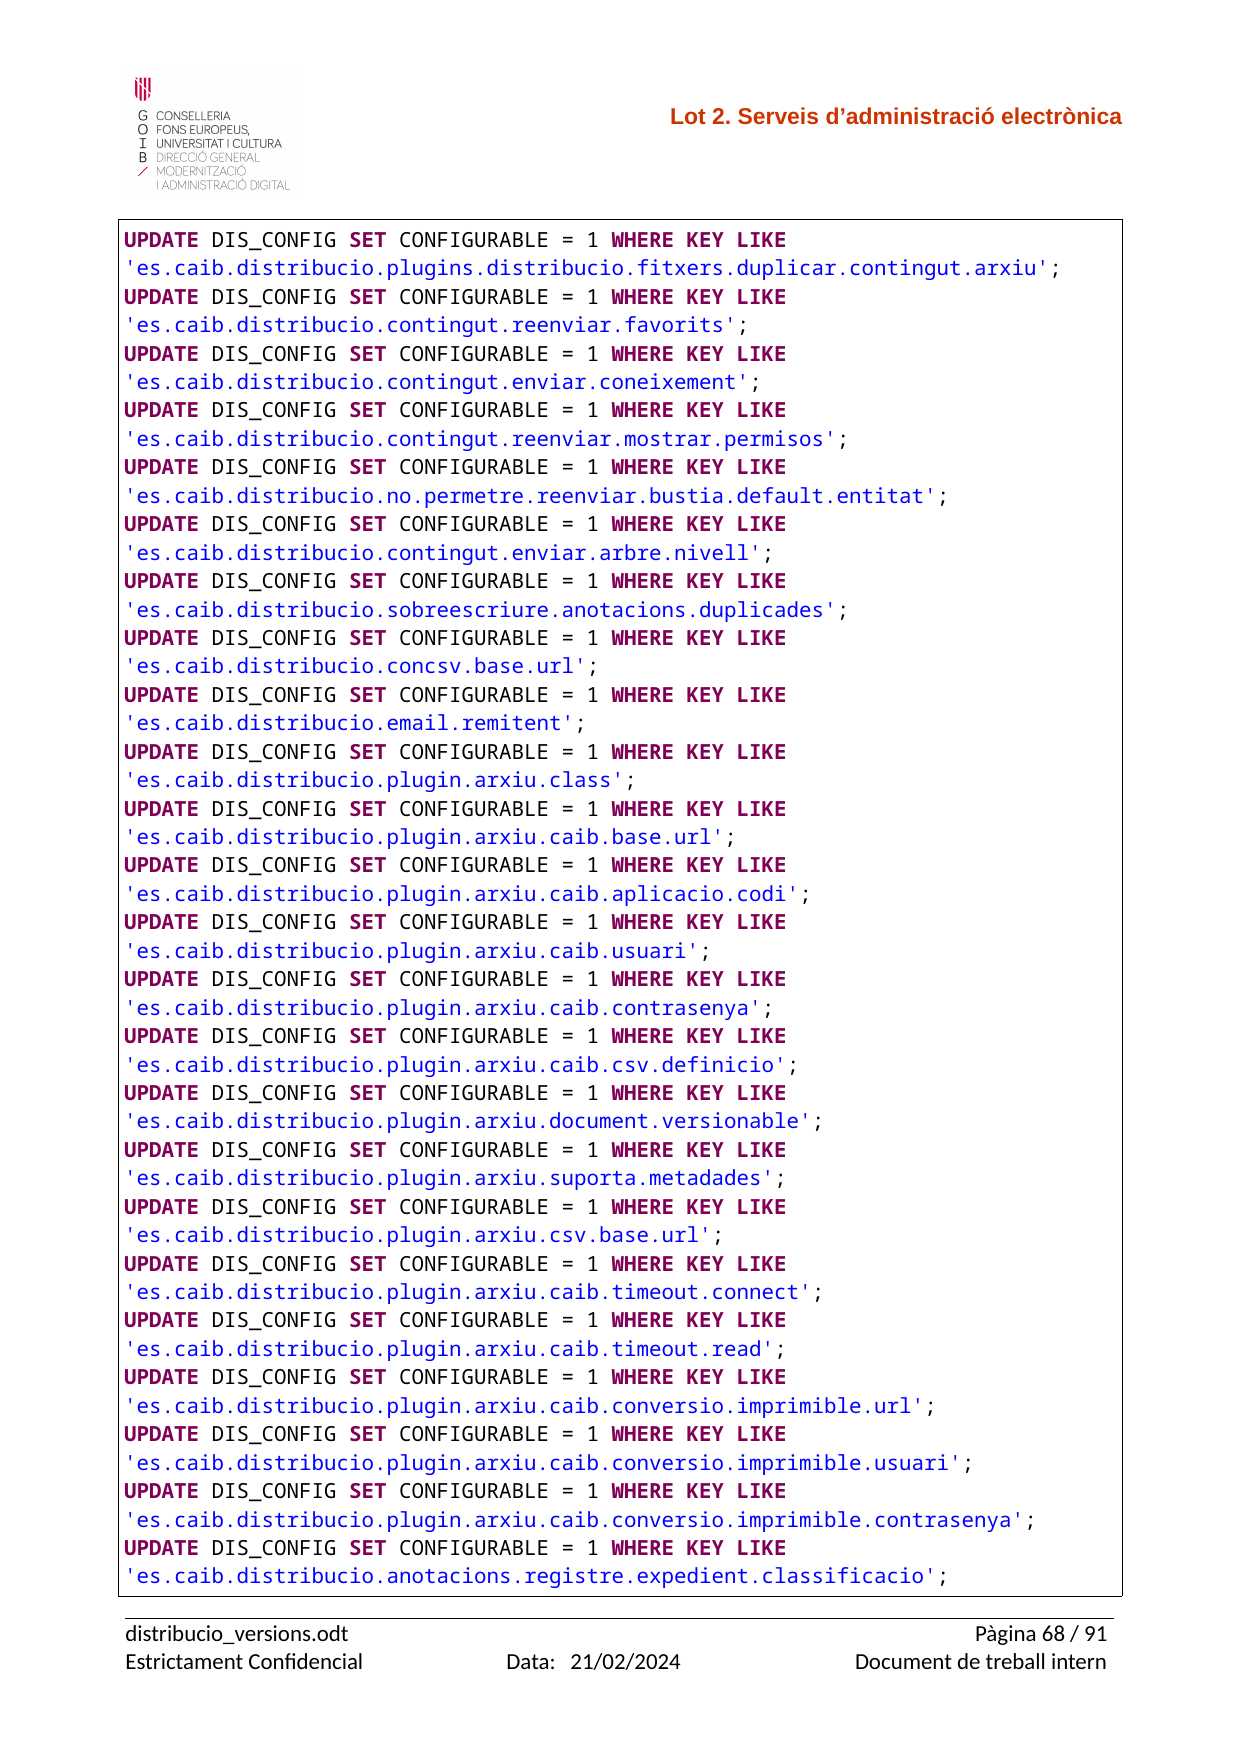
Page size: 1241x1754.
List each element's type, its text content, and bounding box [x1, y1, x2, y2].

table_header UPDATE DIS_CONFIG SET CONFIGURABLE = 1 WHERE KEY LIKE 'es.caib.distribucio.plugins.distribucio.fitxers.duplicar.contingut.arxiu'; UPDATE DIS_CONFIG SET CONFIGURABLE = 1 WHERE KEY LIKE 'es.caib.distribucio.contingut.reenviar.favorits'; UPDATE DIS_CONFIG SET CONFIGURABLE = 1 WHERE KEY LIKE 'es.caib.distribucio.contingut.enviar.coneixement'; UPDATE DIS_CONFIG SET CONFIGURABLE = 1 WHERE KEY LIKE 'es.caib.distribucio.contingut.reenviar.mostrar.permisos'; UPDATE DIS_CONFIG SET CONFIGURABLE = 1 WHERE KEY LIKE 'es.caib.distribucio.no.permetre.reenviar.bustia.default.entitat'; UPDATE DIS_CONFIG SET CONFIGURABLE = 1 WHERE KEY LIKE 'es.caib.distribucio.contingut.enviar.arbre.nivell'; UPDATE DIS_CONFIG SET CONFIGURABLE = 1 WHERE KEY LIKE 'es.caib.distribucio.sobreescriure.anotacions.duplicades'; UPDATE DIS_CONFIG SET CONFIGURABLE = 1 WHERE KEY LIKE 'es.caib.distribucio.concsv.base.url'; UPDATE DIS_CONFIG SET CONFIGURABLE = 1 WHERE KEY LIKE 'es.caib.distribucio.email.remitent'; UPDATE DIS_CONFIG SET CONFIGURABLE = 1 WHERE KEY LIKE 'es.caib.distribucio.plugin.arxiu.class'; UPDATE DIS_CONFIG SET CONFIGURABLE = 1 WHERE KEY LIKE 'es.caib.distribucio.plugin.arxiu.caib.base.url'; UPDATE DIS_CONFIG SET CONFIGURABLE = 1 WHERE KEY LIKE 'es.caib.distribucio.plugin.arxiu.caib.aplicacio.codi'; UPDATE DIS_CONFIG SET CONFIGURABLE = 1 WHERE KEY LIKE 'es.caib.distribucio.plugin.arxiu.caib.usuari'; UPDATE DIS_CONFIG SET CONFIGURABLE = 1 WHERE KEY LIKE 'es.caib.distribucio.plugin.arxiu.caib.contrasenya'; UPDATE DIS_CONFIG SET CONFIGURABLE = 1 WHERE KEY LIKE 'es.caib.distribucio.plugin.arxiu.caib.csv.definicio'; UPDATE DIS_CONFIG SET CONFIGURABLE = 1 WHERE KEY LIKE 'es.caib.distribucio.plugin.arxiu.document.versionable'; UPDATE DIS_CONFIG SET CONFIGURABLE = 1 WHERE KEY LIKE 'es.caib.distribucio.plugin.arxiu.suporta.metadades'; UPDATE DIS_CONFIG SET CONFIGURABLE = 1 WHERE KEY LIKE 'es.caib.distribucio.plugin.arxiu.csv.base.url'; UPDATE DIS_CONFIG SET CONFIGURABLE = 1 WHERE KEY LIKE 'es.caib.distribucio.plugin.arxiu.caib.timeout.connect'; UPDATE DIS_CONFIG SET CONFIGURABLE = 1 WHERE KEY LIKE 'es.caib.distribucio.plugin.arxiu.caib.timeout.read'; UPDATE DIS_CONFIG SET CONFIGURABLE = 1 WHERE KEY LIKE 'es.caib.distribucio.plugin.arxiu.caib.conversio.imprimible.url'; UPDATE DIS_CONFIG SET CONFIGURABLE = 1 WHERE KEY LIKE 'es.caib.distribucio.plugin.arxiu.caib.conversio.imprimible.usuari'; UPDATE DIS_CONFIG SET CONFIGURABLE = 1 WHERE KEY LIKE 'es.caib.distribucio.plugin.arxiu.caib.conversio.imprimible.contrasenya'; UPDATE DIS_CONFIG SET CONFIGURABLE = 1 WHERE KEY LIKE 'es.caib.distribucio.anotacions.registre.expedient.classificacio'; [119, 220, 1122, 1596]
picture [126, 70, 299, 197]
